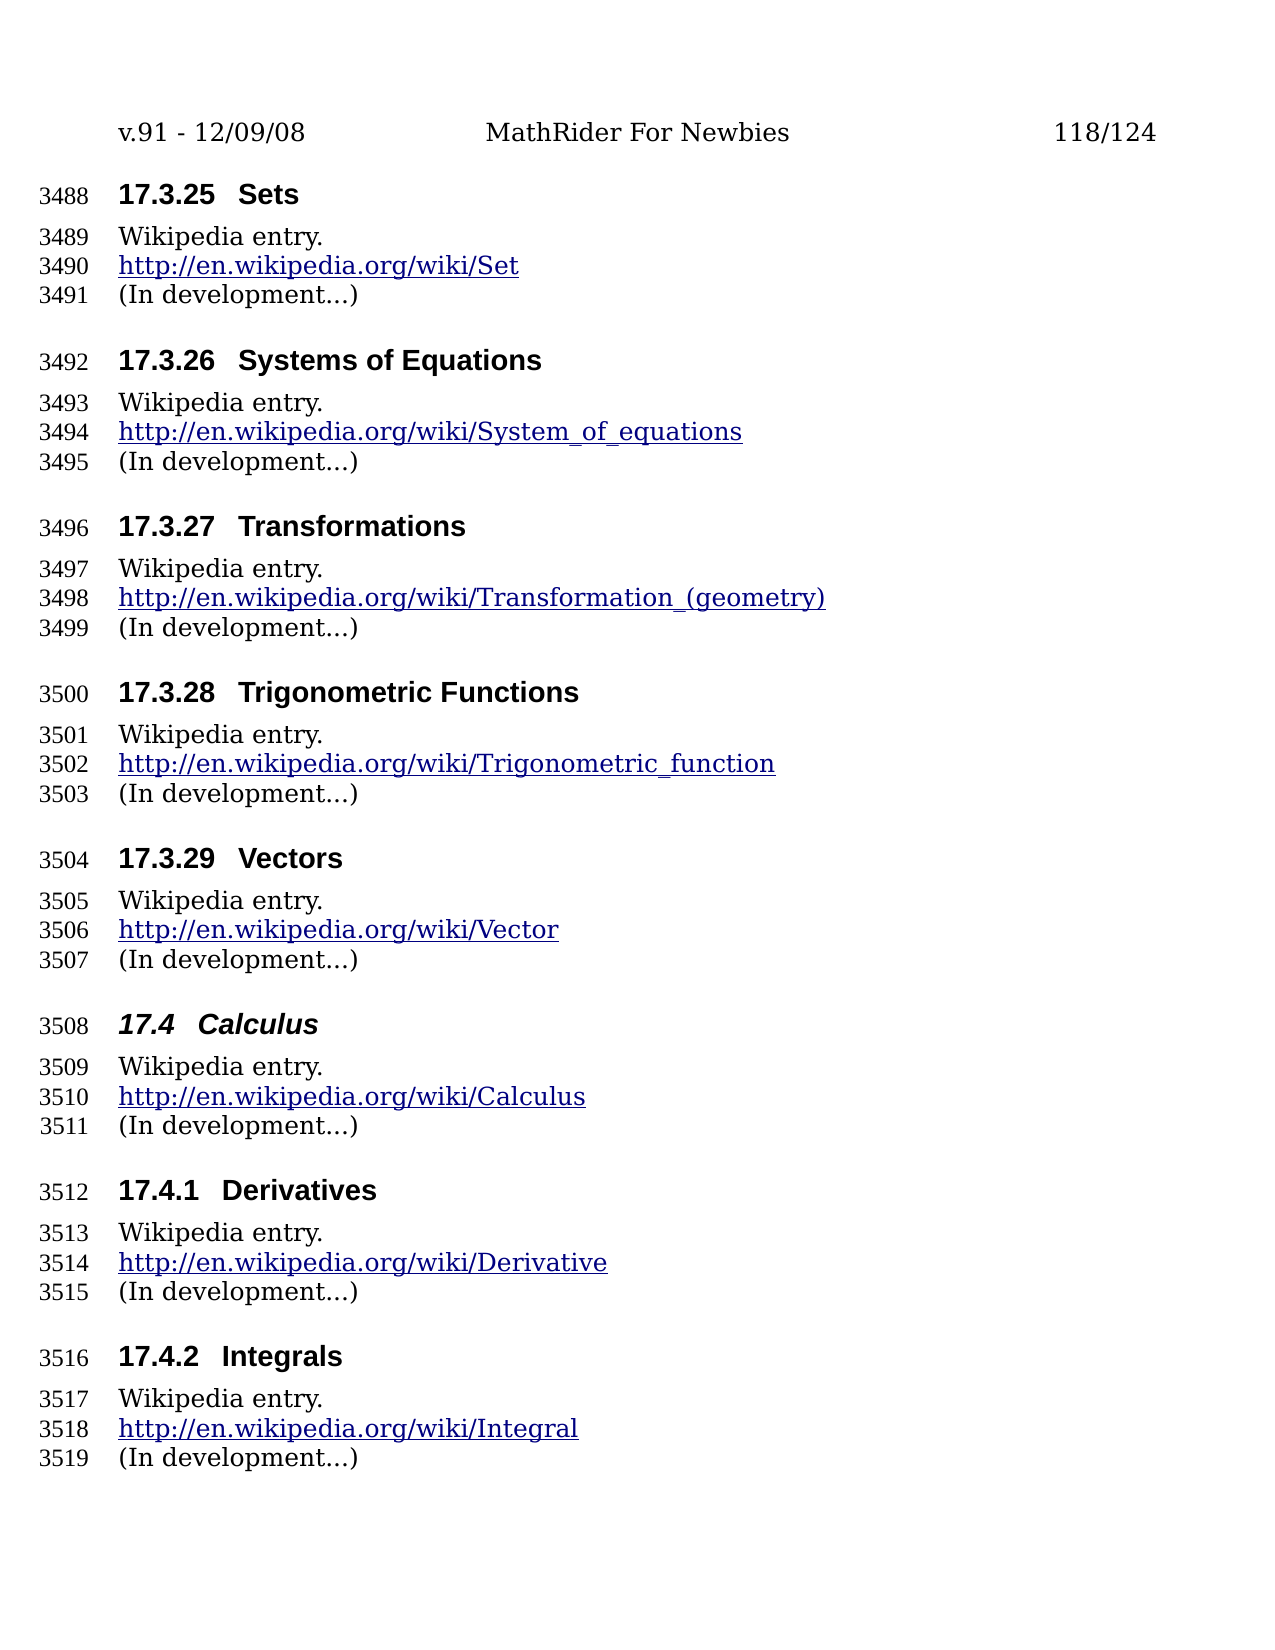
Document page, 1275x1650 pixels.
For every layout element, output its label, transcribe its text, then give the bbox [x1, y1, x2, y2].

text Wikipedia entry. [118, 720, 1157, 749]
subtitle Derivatives [118, 1173, 1157, 1207]
text Wikipedia entry. [118, 388, 1157, 417]
text (In development...) [118, 945, 1157, 974]
text http://en.wikipedia.org/wiki/System_of_equations [118, 417, 1157, 447]
text http://en.wikipedia.org/wiki/Calculus [118, 1082, 1157, 1111]
text Wikipedia entry. [118, 1384, 1157, 1414]
text http://en.wikipedia.org/wiki/Trigonometric_function [118, 749, 1157, 779]
text (In development...) [118, 1277, 1157, 1306]
text Wikipedia entry. [118, 554, 1157, 583]
text (In development...) [118, 779, 1157, 808]
text http://en.wikipedia.org/wiki/Set [118, 251, 1157, 281]
subtitle Calculus [118, 1007, 1157, 1041]
text (In development...) [118, 447, 1157, 476]
text Wikipedia entry. [118, 1052, 1157, 1082]
text (In development...) [118, 281, 1157, 310]
text Wikipedia entry. [118, 886, 1157, 916]
text http://en.wikipedia.org/wiki/Vector [118, 916, 1157, 945]
subtitle Systems of Equations [118, 343, 1157, 376]
subtitle Trigonometric Functions [118, 675, 1157, 708]
text http://en.wikipedia.org/wiki/Transformation_(geometry) [118, 583, 1157, 613]
text Wikipedia entry. [118, 222, 1157, 251]
text Wikipedia entry. [118, 1218, 1157, 1248]
text (In development...) [118, 1111, 1157, 1140]
text http://en.wikipedia.org/wiki/Integral [118, 1414, 1157, 1443]
subtitle Integrals [118, 1339, 1157, 1373]
subtitle Transformations [118, 509, 1157, 542]
text (In development...) [118, 613, 1157, 642]
subtitle Sets [118, 177, 1157, 210]
subtitle Vectors [118, 841, 1157, 874]
text (In development...) [118, 1443, 1157, 1472]
text http://en.wikipedia.org/wiki/Derivative [118, 1248, 1157, 1277]
